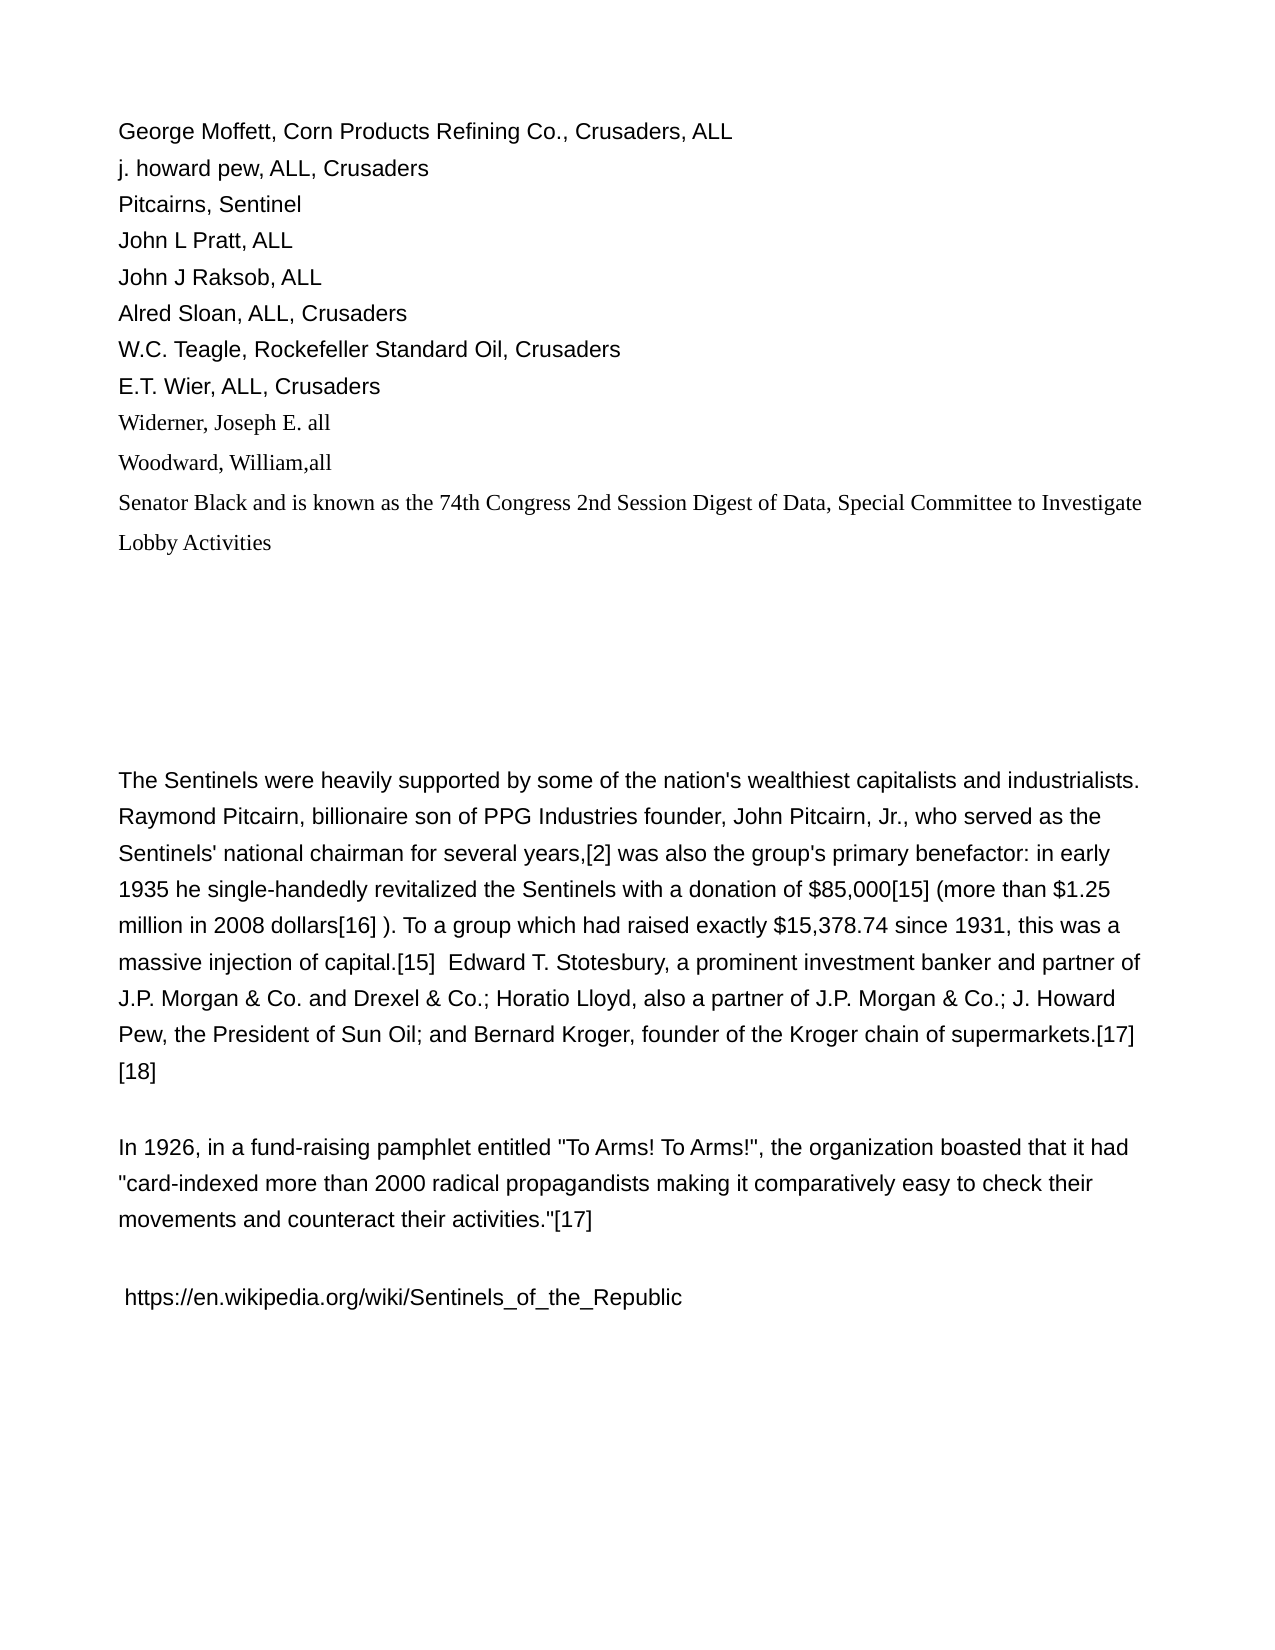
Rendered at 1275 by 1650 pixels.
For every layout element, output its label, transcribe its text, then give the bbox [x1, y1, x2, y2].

text George Moffett, Corn Products Refining Co., Crusaders, ALL [118, 118, 1157, 144]
text Woodward, William,all [118, 449, 1157, 475]
text j. howard pew, ALL, Crusaders [118, 154, 1157, 181]
text E.T. Wier, ALL, Crusaders [118, 373, 1157, 399]
text John L Pratt, ALL [118, 227, 1157, 253]
text The Sentinels were heavily supported by some of the nation's wealthiest capitalists and industrialists. Raymond Pitcairn, billionaire son of PPG Industries founder, John Pitcairn, Jr., who served as the Sentinels' national chairman for several years,[2] was also the group's primary benefactor: in early 1935 he single-handedly revitalized the Sentinels with a donation of $85,000[15] (more than $1.25 million in 2008 dollars[16] ). To a group which had raised exactly $15,378.74 since 1931, this was a massive injection of capital.[15] Edward T. Stotesbury, a prominent investment banker and partner of J.P. Morgan & Co. and Drexel & Co.; Horatio Lloyd, also a partner of J.P. Morgan & Co.; J. Howard Pew, the President of Sun Oil; and Bernard Kroger, founder of the Kroger chain of supermarkets.[17][18] [118, 767, 1157, 1084]
text John J Raksob, ALL [118, 263, 1157, 290]
text https://en.wikipedia.org/wiki/Sentinels_of_the_Republic [118, 1282, 1157, 1311]
text In 1926, in a fund-raising pamphlet entitled "To Arms! To Arms!", the organization boasted that it had "card-indexed more than 2000 radical propagandists making it comparatively easy to check their movements and counteract their activities."[17] [118, 1134, 1157, 1233]
text Widerner, Joseph E. all [118, 409, 1157, 435]
text Pitcairns, Sentinel [118, 191, 1157, 217]
text Alred Sloan, ALL, Crusaders [118, 300, 1157, 326]
text W.C. Teagle, Rockefeller Standard Oil, Crusaders [118, 336, 1157, 363]
text Senator Black and is known as the 74th Congress 2nd Session Digest of Data, Special Committee to Investigate Lobby Activities [118, 489, 1157, 555]
